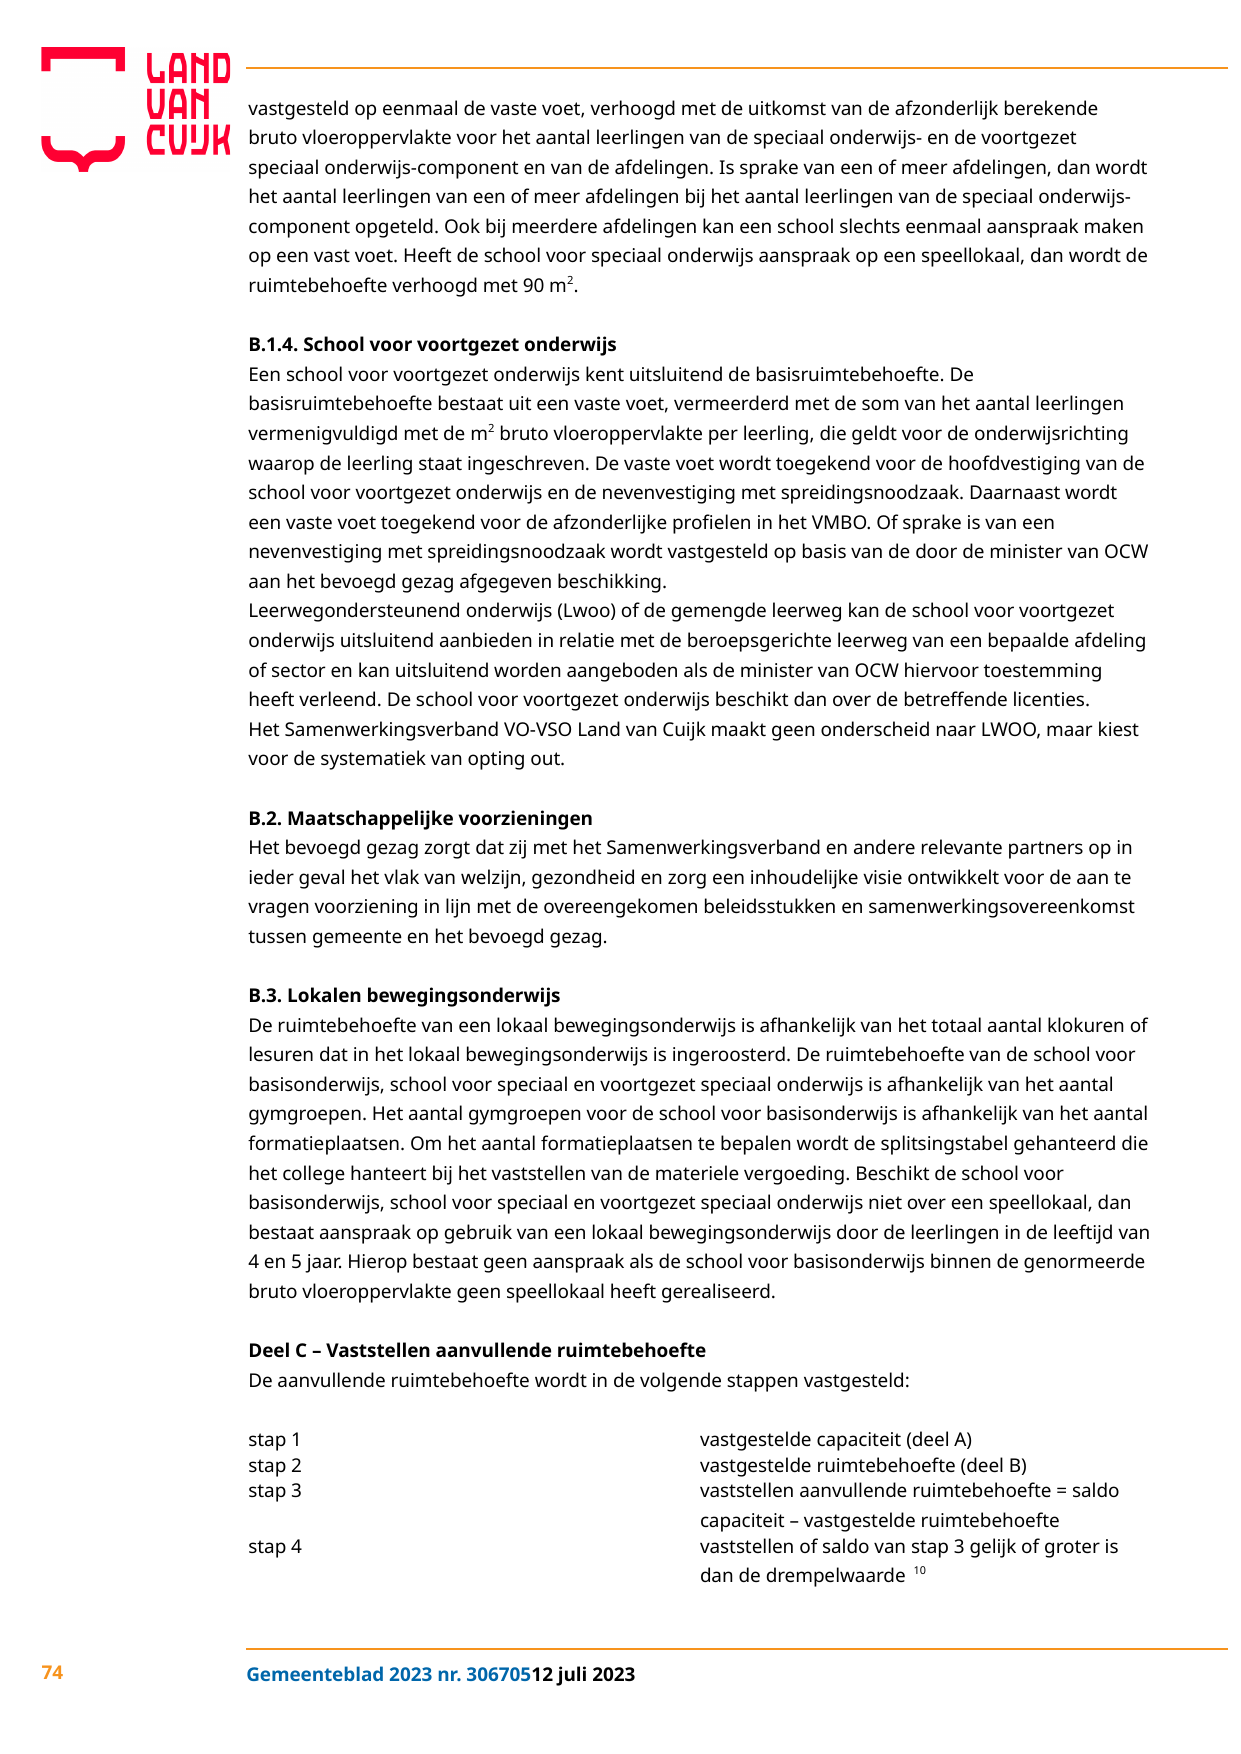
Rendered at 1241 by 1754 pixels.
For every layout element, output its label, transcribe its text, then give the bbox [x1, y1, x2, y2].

table_header vastgestelde capaciteit (deel A) [700, 1426, 1152, 1452]
text B.2. Maatschappelijke voorzieningen [248, 805, 1152, 831]
table_cell stap 3 [248, 1478, 700, 1533]
text Het Samenwerkingsverband VO-VSO Land van Cuijk maakt geen onderscheid naar LWOO, maar kiest voor de systematiek van opting out. [248, 716, 1152, 771]
table_cell vaststellen of saldo van stap 3 gelijk of groter is dan de drempelwaarde [700, 1533, 1152, 1588]
text Leerwegondersteunend onderwijs (Lwoo) of de gemengde leerweg kan de school voor voortgezet onderwijs uitsluitend aanbieden in relatie met de beroepsgerichte leerweg van een bepaalde afdeling of sector en kan uitsluitend worden aangeboden als de minister van OCW hiervoor toestemming heeft verleend. De school voor voortgezet onderwijs beschikt dan over de betreffende licenties. [248, 598, 1152, 712]
text De ruimtebehoefte van een lokaal bewegingsonderwijs is afhankelijk van het totaal aantal klokuren of lesuren dat in het lokaal bewegingsonderwijs is ingeroosterd. De ruimtebehoefte van de school voor basisonderwijs, school voor speciaal en voortgezet speciaal onderwijs is afhankelijk van het aantal gymgroepen. Het aantal gymgroepen voor de school voor basisonderwijs is afhankelijk van het aantal formatieplaatsen. Om het aantal formatieplaatsen te bepalen wordt de splitsingstabel gehanteerd die het college hanteert bij het vaststellen van de materiele vergoeding. Beschikt de school voor basisonderwijs, school voor speciaal en voortgezet speciaal onderwijs niet over een speellokaal, dan bestaat aanspraak op gebruik van een lokaal bewegingsonderwijs door de leerlingen in de leeftijd van 4 en 5 jaar. Hierop bestaat geen aanspraak als de school voor basisonderwijs binnen de genormeerde bruto vloeroppervlakte geen speellokaal heeft gerealiseerd. [248, 1012, 1152, 1304]
table_cell vastgestelde ruimtebehoefte (deel B) [700, 1452, 1152, 1478]
text De aanvullende ruimtebehoefte wordt in de volgende stappen vastgesteld: [248, 1367, 1152, 1393]
text vastgesteld op eenmaal de vaste voet, verhoogd met de uitkomst van de afzonderlijk berekende bruto vloeroppervlakte voor het aantal leerlingen van de speciaal onderwijs- en de voortgezet speciaal onderwijs-component en van de afdelingen. Is sprake van een of meer afdelingen, dan wordt het aantal leerlingen van een of meer afdelingen bij het aantal leerlingen van de speciaal onderwijs-component opgeteld. Ook bij meerdere afdelingen kan een school slechts eenmaal aanspraak maken op een vast voet. Heeft de school voor speciaal onderwijs aanspraak op een speellokaal, dan wordt de ruimtebehoefte verhoogd met 90 m2. [248, 95, 1152, 298]
picture [41, 47, 231, 172]
table_cell stap 4 [248, 1533, 700, 1588]
table_header stap 1 [248, 1426, 700, 1452]
text B.3. Lokalen bewegingsonderwijs [248, 982, 1152, 1008]
text Deel C – Vaststellen aanvullende ruimtebehoefte [248, 1337, 1152, 1363]
text Het bevoegd gezag zorgt dat zij met het Samenwerkingsverband en andere relevante partners op in ieder geval het vlak van welzijn, gezondheid en zorg een inhoudelijke visie ontwikkelt voor de aan te vragen voorziening in lijn met de overeengekomen beleidsstukken en samenwerkingsovereenkomst tussen gemeente en het bevoegd gezag. [248, 834, 1152, 949]
text Een school voor voortgezet onderwijs kent uitsluitend de basisruimtebehoefte. De basisruimtebehoefte bestaat uit een vaste voet, vermeerderd met de som van het aantal leerlingen vermenigvuldigd met de m2 bruto vloeroppervlakte per leerling, die geldt voor de onderwijsrichting waarop de leerling staat ingeschreven. De vaste voet wordt toegekend voor de hoofdvestiging van de school voor voortgezet onderwijs en de nevenvestiging met spreidingsnoodzaak. Daarnaast wordt een vaste voet toegekend voor de afzonderlijke profielen in het VMBO. Of sprake is van een nevenvestiging met spreidingsnoodzaak wordt vastgesteld op basis van de door de minister van OCW aan het bevoegd gezag afgegeven beschikking. [248, 361, 1152, 594]
table_cell vaststellen aanvullende ruimtebehoefte = saldo capaciteit – vastgestelde ruimtebehoefte [700, 1478, 1152, 1533]
table_cell stap 2 [248, 1452, 700, 1478]
text B.1.4. School voor voortgezet onderwijs [248, 331, 1152, 357]
